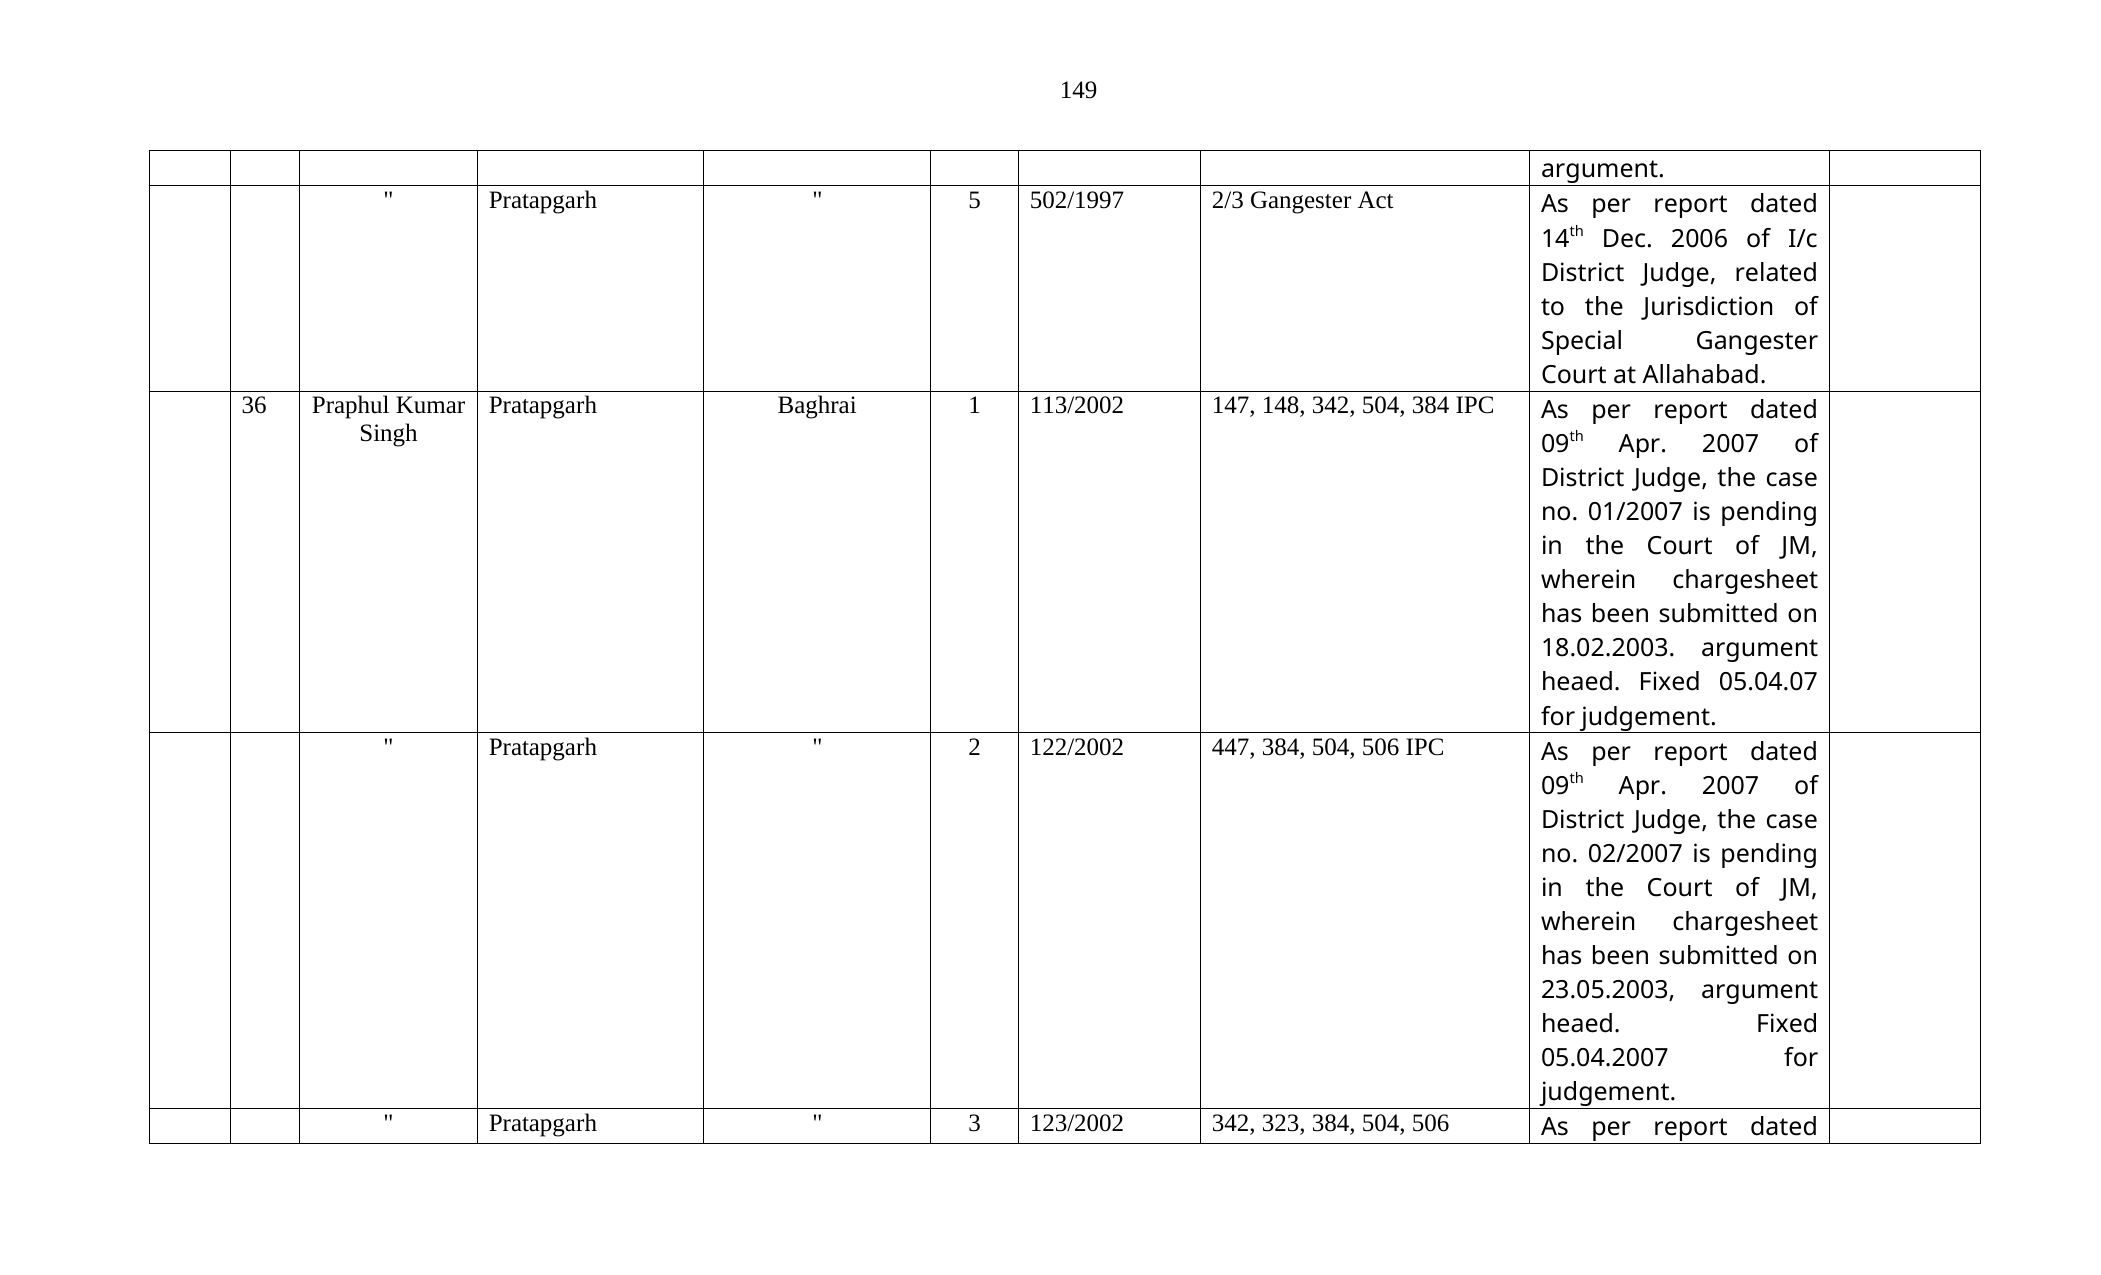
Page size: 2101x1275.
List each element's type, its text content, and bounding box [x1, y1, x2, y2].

table_cell Pratapgarh [478, 733, 703, 1108]
table_cell [1830, 151, 1980, 185]
table_cell [1830, 186, 1980, 391]
table_cell 113/2002 [1019, 392, 1200, 732]
table_cell argument. [1530, 151, 1829, 185]
table_cell " [300, 733, 477, 1108]
table_cell 2/3 Gangester Act [1201, 186, 1529, 391]
table_cell [300, 151, 477, 185]
table_cell [231, 151, 299, 185]
table_cell [231, 186, 299, 391]
table_cell 3 [931, 1109, 1018, 1143]
table_cell 2 [931, 733, 1018, 1108]
table_cell [1019, 151, 1200, 185]
table_cell 342, 323, 384, 504, 506 [1201, 1109, 1529, 1143]
table_cell [231, 733, 299, 1108]
table_cell Baghrai [704, 392, 930, 732]
table_cell [1201, 151, 1529, 185]
table_cell [150, 186, 230, 391]
table_cell [150, 392, 230, 732]
table_cell " [704, 1109, 930, 1143]
table_cell [478, 151, 703, 185]
table_cell [1830, 1109, 1980, 1143]
table_cell [1830, 392, 1980, 732]
table_cell Praphul Kumar Singh [300, 392, 477, 732]
table_cell [150, 1109, 230, 1143]
table_cell [150, 733, 230, 1108]
table_cell " [704, 186, 930, 391]
table_cell Pratapgarh [478, 1109, 703, 1143]
table_cell Pratapgarh [478, 392, 703, 732]
table_cell [231, 1109, 299, 1143]
table_cell Pratapgarh [478, 186, 703, 391]
table_cell [931, 151, 1018, 185]
table_cell 447, 384, 504, 506 IPC [1201, 733, 1529, 1108]
table_cell " [704, 733, 930, 1108]
table_cell 502/1997 [1019, 186, 1200, 391]
table_cell 1 [931, 392, 1018, 732]
table_cell 147, 148, 342, 504, 384 IPC [1201, 392, 1529, 732]
table_cell 5 [931, 186, 1018, 391]
table_cell 123/2002 [1019, 1109, 1200, 1143]
table_cell [1830, 733, 1980, 1108]
table_cell 122/2002 [1019, 733, 1200, 1108]
table_cell As per report dated 14th Dec. 2006 of I/c District Judge, related to the Jurisdiction of Special Gangester Court at Allahabad. [1530, 186, 1829, 391]
table_cell 36 [231, 392, 299, 732]
table_cell [150, 151, 230, 185]
table_cell [704, 151, 930, 185]
table_cell " [300, 1109, 477, 1143]
table_cell As per report dated [1530, 1109, 1829, 1143]
table_cell " [300, 186, 477, 391]
table_cell As per report dated 09th Apr. 2007 of District Judge, the case no. 01/2007 is pending in the Court of JM, wherein chargesheet has been submitted on 18.02.2003. argument heaed. Fixed 05.04.07 for judgement. [1530, 392, 1829, 732]
table_cell As per report dated 09th Apr. 2007 of District Judge, the case no. 02/2007 is pending in the Court of JM, wherein chargesheet has been submitted on 23.05.2003, argument heaed. Fixed 05.04.2007 for judgement. [1530, 733, 1829, 1108]
